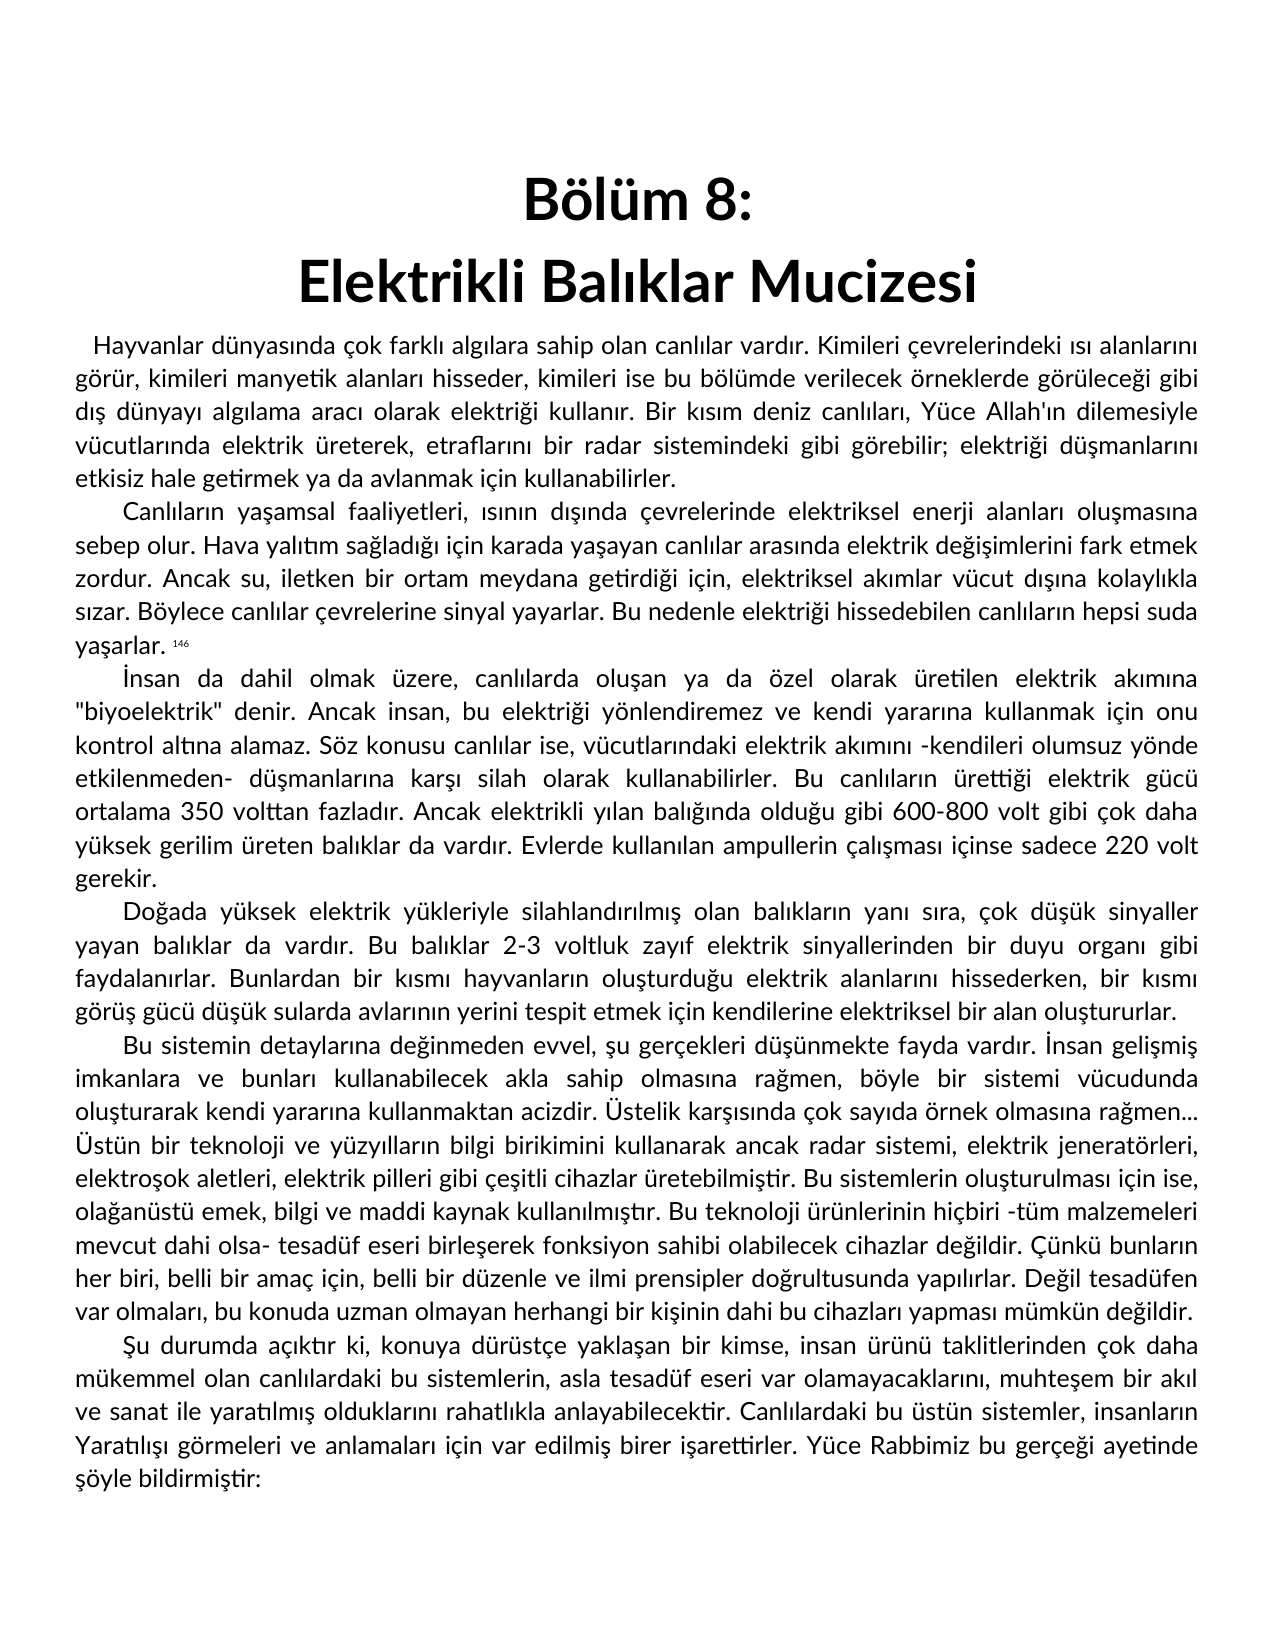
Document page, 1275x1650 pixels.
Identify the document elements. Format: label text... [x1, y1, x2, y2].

text Doğada yüksek elektrik yükleriyle silahlandırılmış olan balıkların yanı sıra, çok düşük sinyaller yayan balıklar da vardır. Bu balıklar 2-3 voltluk zayıf elektrik sinyallerinden bir duyu organı gibi faydalanırlar. Bunlardan bir kısmı hayvanların oluşturduğu elektrik alanlarını hissederken, bir kısmı görüş gücü düşük sularda avlarının yerini tespit etmek için kendilerine elektriksel bir alan oluştururlar. [75, 894, 1200, 1027]
text Hayvanlar dünyasında çok farklı algılara sahip olan canlılar vardır. Kimileri çevrelerindeki ısı alanlarını görür, kimileri manyetik alanları hisseder, kimileri ise bu bölümde verilecek örneklerde görüleceği gibi dış dünyayı algılama aracı olarak elektriği kullanır. Bir kısım deniz canlıları, Yüce Allah'ın dilemesiyle vücutlarında elektrik üreterek, etraflarını bir radar sistemindeki gibi görebilir; elektriği düşmanlarını etkisiz hale getirmek ya da avlanmak için kullanabilirler. [75, 327, 1200, 494]
text Bu sistemin detaylarına değinmeden evvel, şu gerçekleri düşünmekte fayda vardır. İnsan gelişmiş imkanlara ve bunları kullanabilecek akla sahip olmasına rağmen, böyle bir sistemi vücudunda oluşturarak kendi yararına kullanmaktan acizdir. Üstelik karşısında çok sayıda örnek olmasına rağmen... Üstün bir teknoloji ve yüzyılların bilgi birikimini kullanarak ancak radar sistemi, elektrik jeneratörleri, elektroşok aletleri, elektrik pilleri gibi çeşitli cihazlar üretebilmiştir. Bu sistemlerin oluşturulması için ise, olağanüstü emek, bilgi ve maddi kaynak kullanılmıştır. Bu teknoloji ürünlerinin hiçbiri -tüm malzemeleri mevcut dahi olsa- tesadüf eseri birleşerek fonksiyon sahibi olabilecek cihazlar değildir. Çünkü bunların her biri, belli bir amaç için, belli bir düzenle ve ilmi prensipler doğrultusunda yapılırlar. Değil tesadüfen var olmaları, bu konuda uzman olmayan herhangi bir kişinin dahi bu cihazları yapması mümkün değildir. [75, 1027, 1200, 1327]
text İnsan da dahil olmak üzere, canlılarda oluşan ya da özel olarak üretilen elektrik akımına "biyoelektrik" denir. Ancak insan, bu elektriği yönlendiremez ve kendi yararına kullanmak için onu kontrol altına alamaz. Söz konusu canlılar ise, vücutlarındaki elektrik akımını -kendileri olumsuz yönde etkilenmeden- düşmanlarına karşı silah olarak kullanabilirler. Bu canlıların ürettiği elektrik gücü ortalama 350 volttan fazladır. Ancak elektrikli yılan balığında olduğu gibi 600-800 volt gibi çok daha yüksek gerilim üreten balıklar da vardır. Evlerde kullanılan ampullerin çalışması içinse sadece 220 volt gerekir. [75, 661, 1200, 894]
subtitle Elektrikli Balıklar Mucizesi [75, 245, 1200, 315]
subtitle Bölüm 8: [75, 162, 1200, 232]
text Canlıların yaşamsal faaliyetleri, ısının dışında çevrelerinde elektriksel enerji alanları oluşmasına sebep olur. Hava yalıtım sağladığı için karada yaşayan canlılar arasında elektrik değişimlerini fark etmek zordur. Ancak su, iletken bir ortam meydana getirdiği için, elektriksel akımlar vücut dışına kolaylıkla sızar. Böylece canlılar çevrelerine sinyal yayarlar. Bu nedenle elektriği hissedebilen canlıların hepsi suda yaşarlar. 146 [75, 494, 1200, 661]
text Şu durumda açıktır ki, konuya dürüstçe yaklaşan bir kimse, insan ürünü taklitlerinden çok daha mükemmel olan canlılardaki bu sistemlerin, asla tesadüf eseri var olamayacaklarını, muhteşem bir akıl ve sanat ile yaratılmış olduklarını rahatlıkla anlayabilecektir. Canlılardaki bu üstün sistemler, insanların Yaratılışı görmeleri ve anlamaları için var edilmiş birer işarettirler. Yüce Rabbimiz bu gerçeği ayetinde şöyle bildirmiştir: [75, 1327, 1200, 1494]
